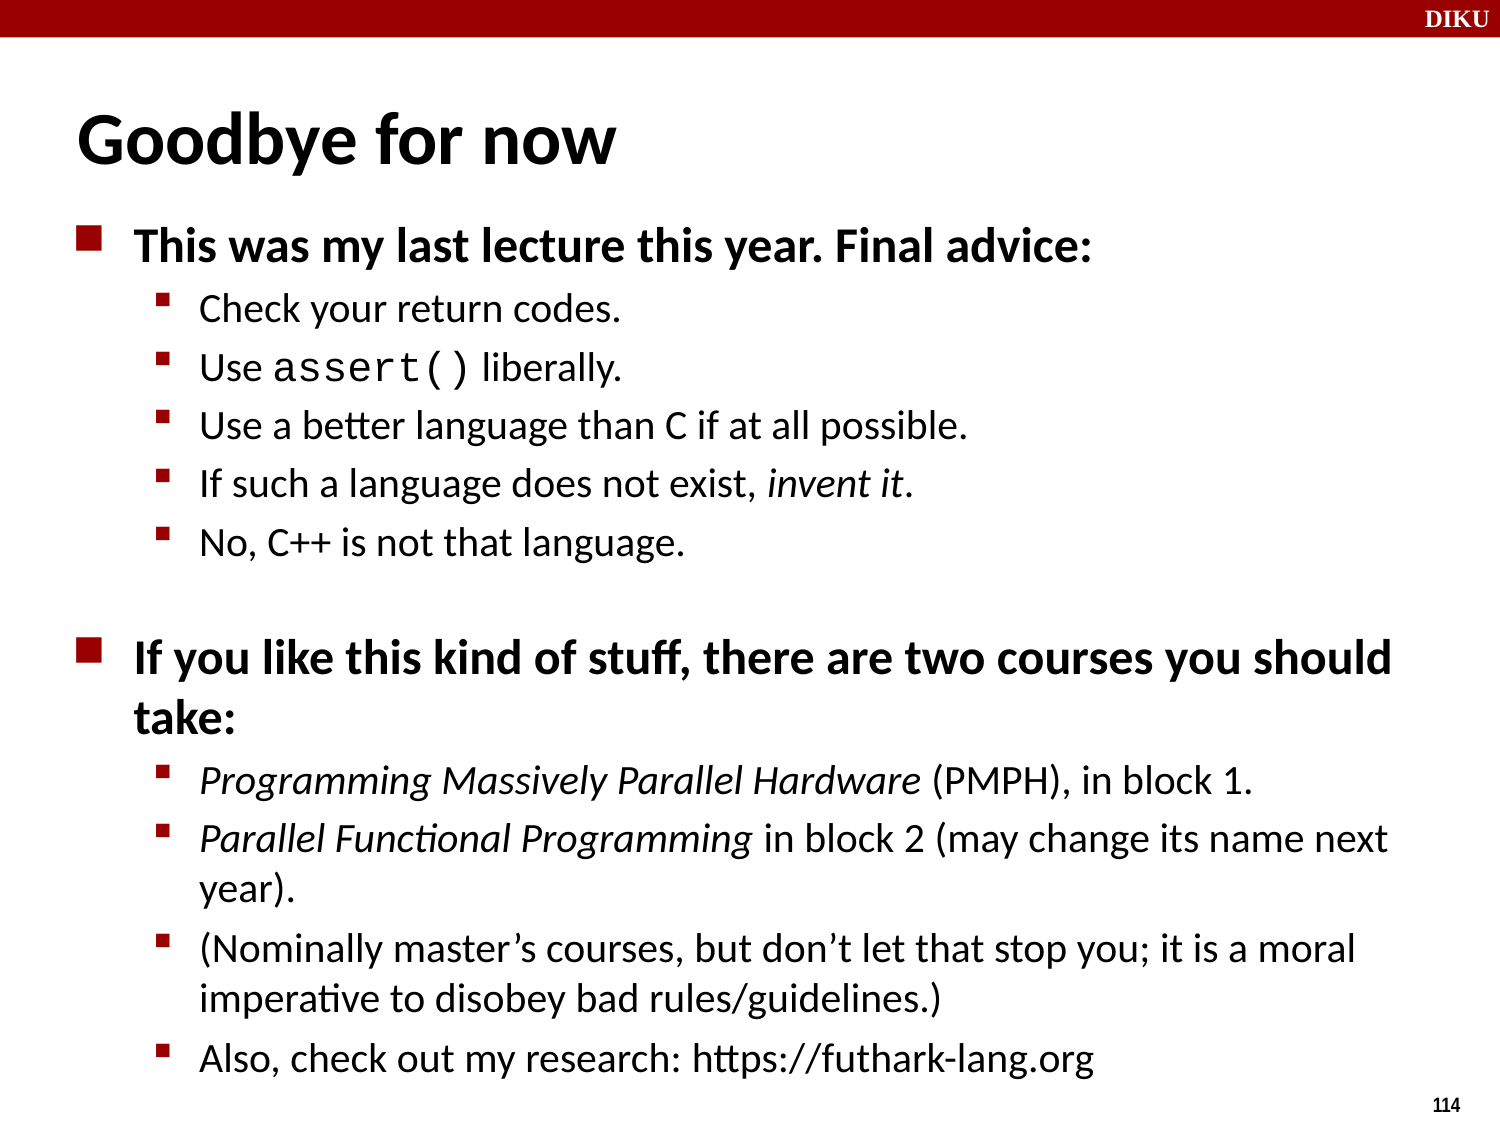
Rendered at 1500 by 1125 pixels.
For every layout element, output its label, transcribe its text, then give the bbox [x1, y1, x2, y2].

text_box Goodbye for now [62, 87, 1191, 182]
text_box This was my last lecture this year. Final advice: Check your return codes. Use assert() liberally. Use a better language than C if at all possible. If such a language does not exist, invent it. No, C++ is not that language. If you like this kind of stuff, there are two courses you should take: Programming Massively Parallel Hardware (PMPH), in block 1. Parallel Functional Programming in block 2 (may change its name next year). (Nominally master’s courses, but don’t let that stop you; it is a moral imperative to disobey bad rules/guidelines.) Also, check out my research: https://futhark-lang.org [62, 205, 1453, 1063]
